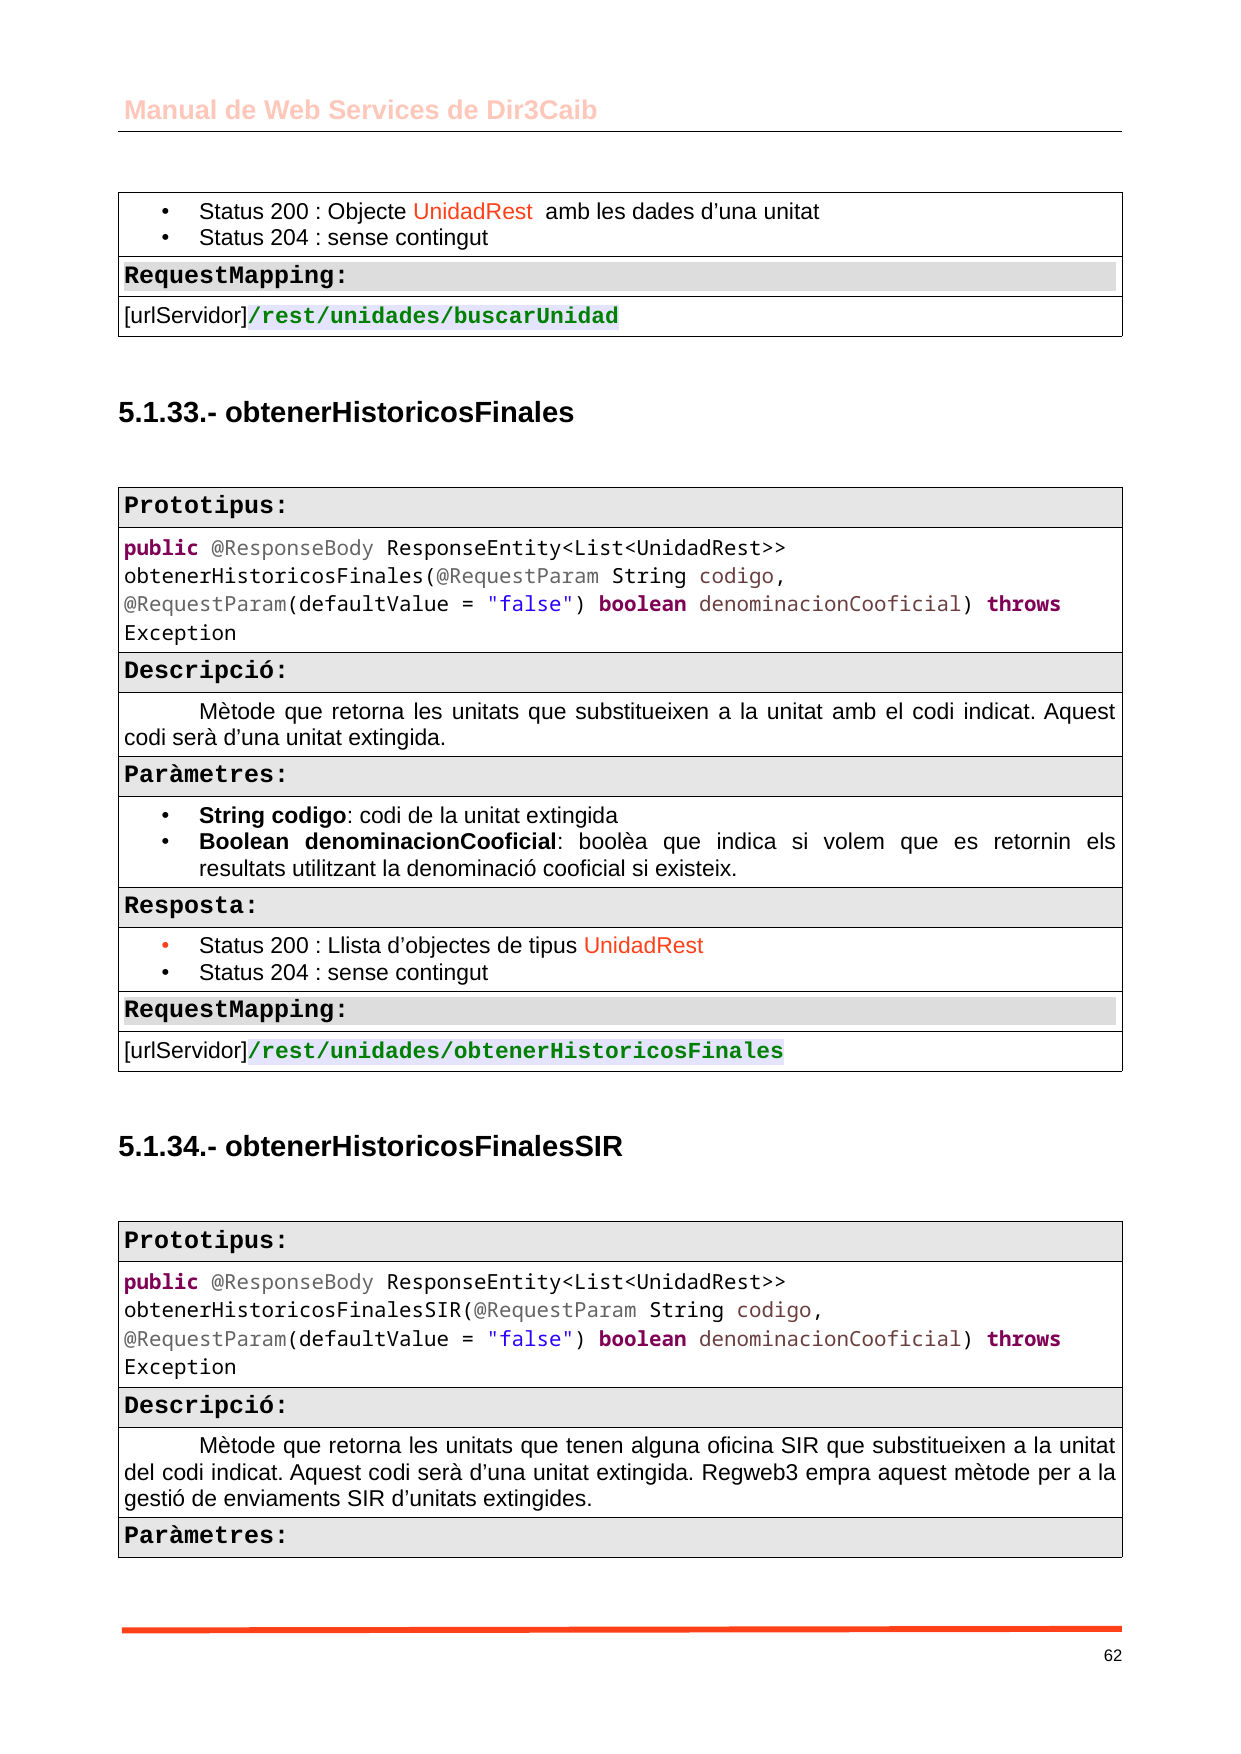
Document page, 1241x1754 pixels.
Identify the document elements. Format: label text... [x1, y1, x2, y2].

table_cell RequestMapping: [119, 257, 1122, 296]
table_header Prototipus: [119, 488, 1122, 527]
table_cell Descripció: [119, 653, 1122, 692]
table_cell Status 200 : Objecte UnidadRest amb les dades d’una unitat Status 204 : sense contingut [119, 193, 1122, 256]
subtitle obtenerHistoricosFinales [118, 395, 1122, 428]
table_cell Paràmetres: [119, 1518, 1122, 1557]
table_cell RequestMapping: [119, 992, 1122, 1031]
table_cell String codigo: codi de la unitat extingida Boolean denominacionCooficial: boolèa que indica si volem que es retornin els resultats utilitzant la denominació cooficial si existeix. [119, 797, 1122, 887]
table_cell Paràmetres: [119, 757, 1122, 796]
table_cell Status 200 : Llista d’objectes de tipus UnidadRest Status 204 : sense contingut [119, 928, 1122, 991]
table_header Prototipus: [119, 1222, 1122, 1261]
subtitle obtenerHistoricosFinalesSIR [118, 1129, 1122, 1163]
table_cell public @ResponseBody ResponseEntity<List<UnidadRest>> obtenerHistoricosFinales(@RequestParam String codigo, @RequestParam(defaultValue = "false") boolean denominacionCooficial) throws Exception [119, 528, 1122, 652]
table_cell [urlServidor]/rest/unidades/obtenerHistoricosFinales [119, 1032, 1122, 1071]
table_cell public @ResponseBody ResponseEntity<List<UnidadRest>> obtenerHistoricosFinalesSIR(@RequestParam String codigo, @RequestParam(defaultValue = "false") boolean denominacionCooficial) throws Exception [119, 1262, 1122, 1387]
table_cell Descripció: [119, 1388, 1122, 1427]
table_cell Resposta: [119, 888, 1122, 927]
table_cell [urlServidor]/rest/unidades/buscarUnidad [119, 297, 1122, 336]
table_cell Mètode que retorna les unitats que tenen alguna oficina SIR que substitueixen a la unitat del codi indicat. Aquest codi serà d’una unitat extingida. Regweb3 empra aquest mètode per a la gestió de enviaments SIR d’unitats extingides. [119, 1428, 1122, 1517]
table_cell Mètode que retorna les unitats que substitueixen a la unitat amb el codi indicat. Aquest codi serà d’una unitat extingida. [119, 693, 1122, 756]
